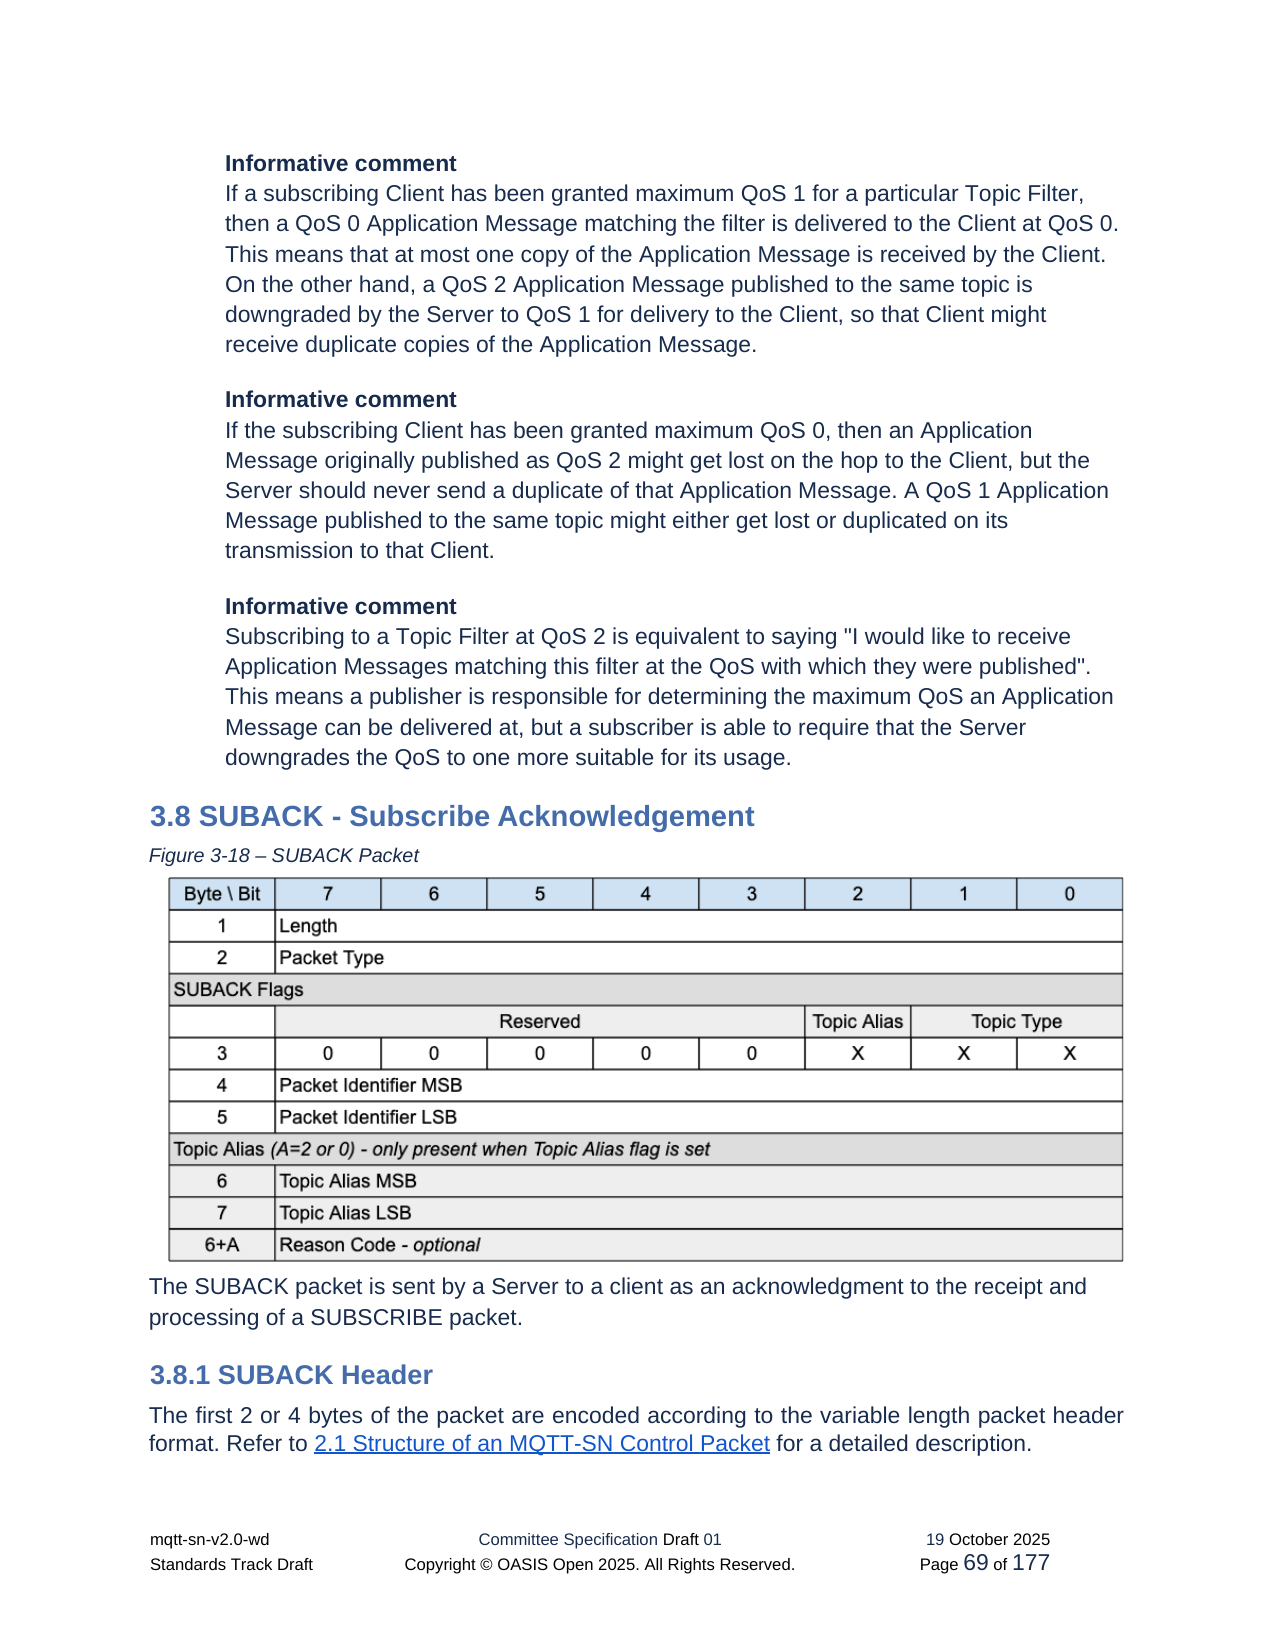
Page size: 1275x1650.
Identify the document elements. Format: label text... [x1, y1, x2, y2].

text The first 2 or 4 bytes of the packet are encoded according to the variable length packet header format. Refer to 2.1 Structure of an MQTT-SN Control Packet for a detailed description. [148, 1402, 1124, 1456]
text If the subscribing Client has been granted maximum QoS 0, then an Application Message originally published as QoS 2 might get lost on the hop to the Client, but the Server should never send a duplicate of that Application Message. A QoS 1 Application Message published to the same topic might either get lost or duplicated on its transmission to that Client. [225, 417, 1125, 564]
text Informative comment [225, 150, 1125, 176]
text Figure 3-18 – SUBACK Packet [148, 843, 1124, 866]
subtitle 3.8.1 SUBACK Header [150, 1359, 1124, 1390]
text Subscribing to a Topic Filter at QoS 2 is equivalent to saying "I would like to receive Application Messages matching this filter at the QoS with which they were published". This means a publisher is responsible for determining the maximum QoS an Application Message can be delivered at, but a subscriber is able to require that the Server downgrades the QoS to one more suitable for its usage. [225, 623, 1125, 770]
subtitle 3.8 SUBACK - Subscribe Acknowledgement [150, 799, 1124, 832]
text The SUBACK packet is sent by a Server to a client as an acknowledgment to the receipt and processing of a SUBSCRIBE packet. [148, 1273, 1124, 1330]
picture [148, 877, 1124, 1262]
text Informative comment [225, 386, 1125, 413]
text If a subscribing Client has been granted maximum QoS 1 for a particular Topic Filter, then a QoS 0 Application Message matching the filter is delivered to the Client at QoS 0. This means that at most one copy of the Application Message is received by the Client. On the other hand, a QoS 2 Application Message published to the same topic is downgraded by the Server to QoS 1 for delivery to the Client, so that Client might receive duplicate copies of the Application Message. [225, 180, 1125, 358]
text Informative comment [225, 593, 1125, 619]
